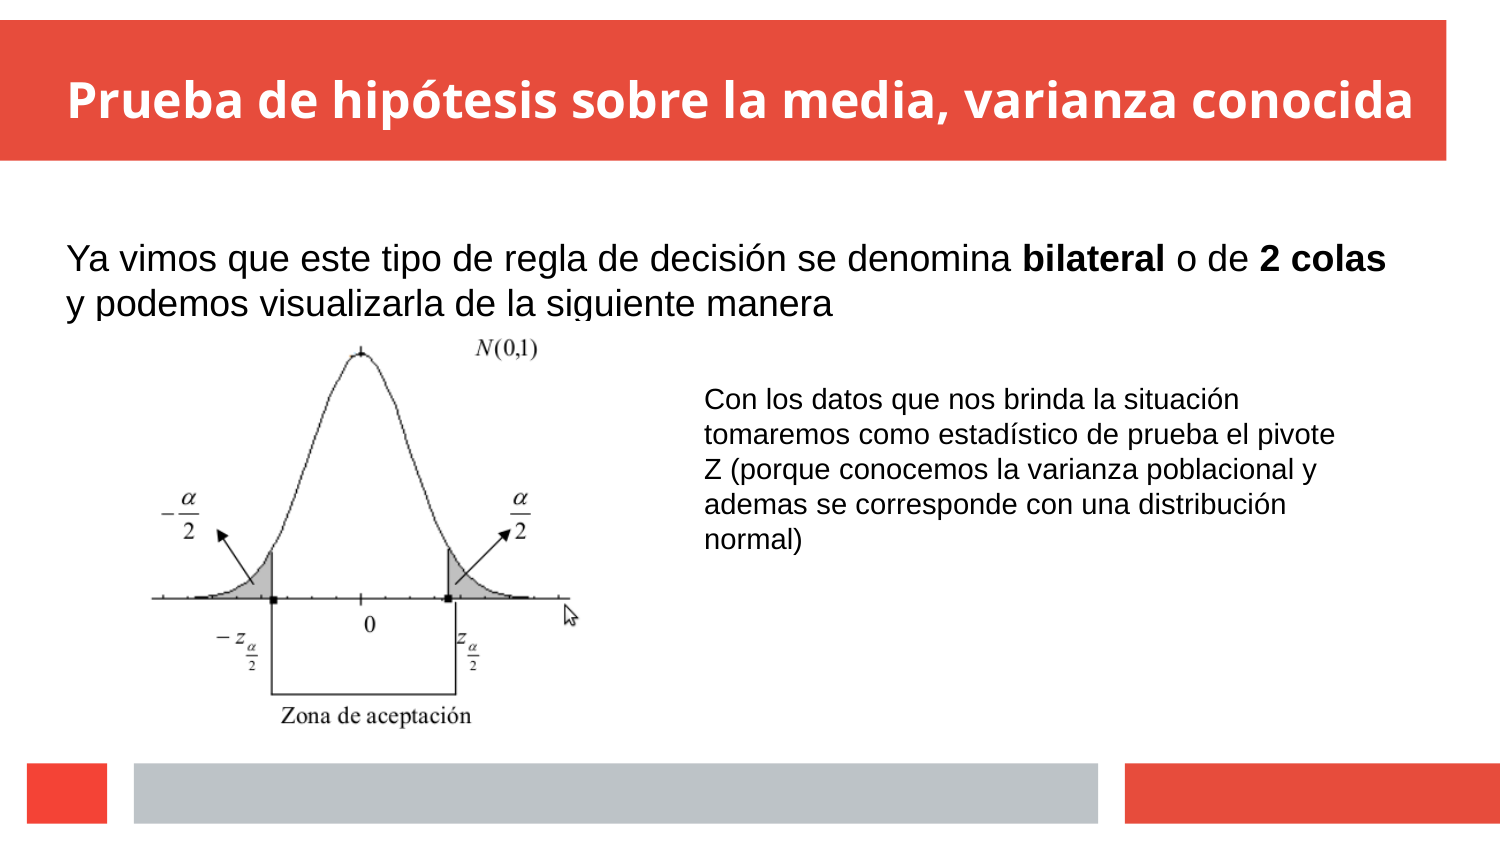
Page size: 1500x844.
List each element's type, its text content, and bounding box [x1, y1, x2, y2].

title Prueba de hipótesis sobre la media, varianza conocida [53, 40, 1447, 141]
list Ya vimos que este tipo de regla de decisión se denomina bilateral o de 2 colas y podemos visualizarla de la siguiente manera [53, 220, 1420, 744]
text_box Con los datos que nos brinda la situación tomaremos como estadístico de prueba el pivote Z (porque conocemos la varianza poblacional y ademas se corresponde con una distribución normal) [689, 365, 1369, 709]
picture [91, 321, 744, 744]
